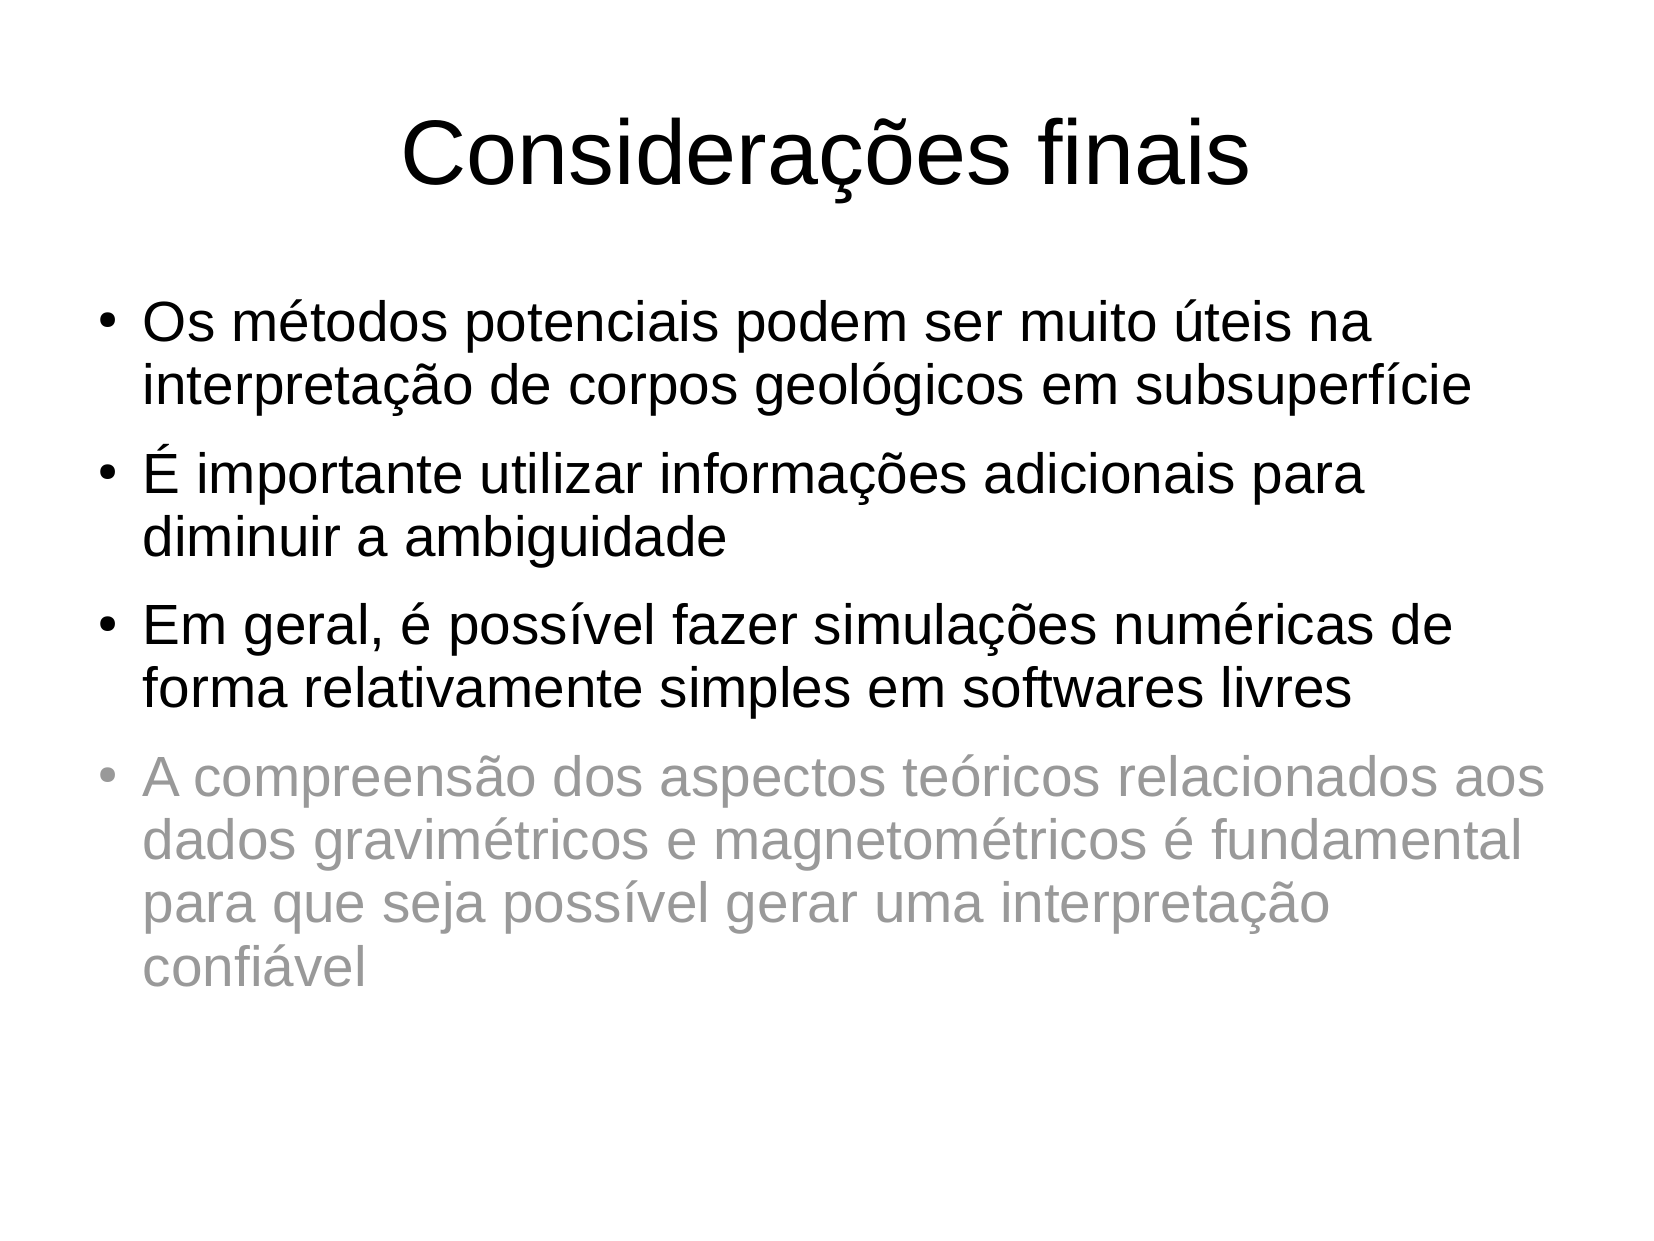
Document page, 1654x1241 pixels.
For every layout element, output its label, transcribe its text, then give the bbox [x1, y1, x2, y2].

text_box [60, 750, 1606, 1081]
list Os métodos potenciais podem ser muito úteis na interpretação de corpos geológicos em subsuperfície É importante utilizar informações adicionais para diminuir a ambiguidade Em geral, é possível fazer simulações numéricas de forma relativamente simples em softwares livres A compreensão dos aspectos teóricos relacionados aos dados gravimétricos e magnetométricos é fundamental para que seja possível gerar uma interpretação confiável [82, 290, 1571, 750]
title Considerações finais [82, 49, 1571, 257]
